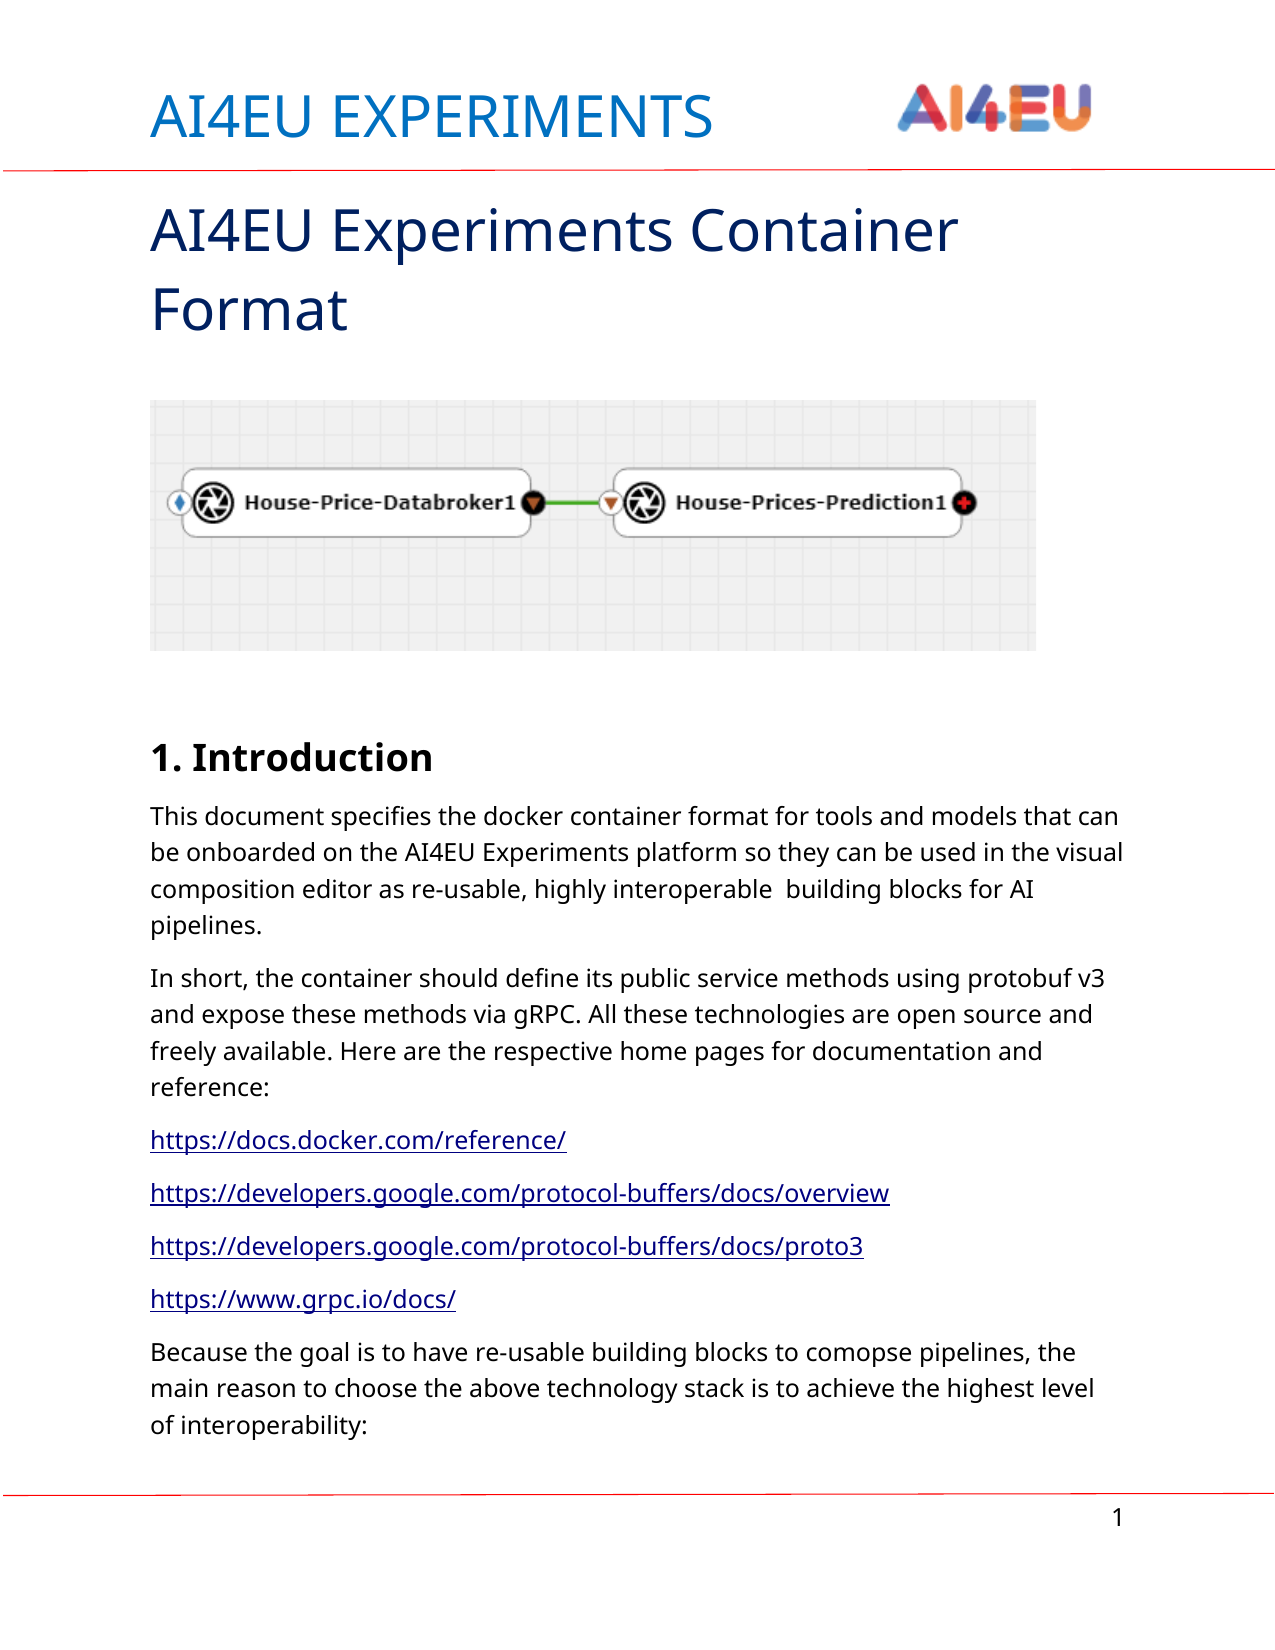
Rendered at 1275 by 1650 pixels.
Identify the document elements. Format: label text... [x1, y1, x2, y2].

text This document specifies the docker container format for tools and models that can be onboarded on the AI4EU Experiments platform so they can be used in the visual composition editor as re-usable, highly interoperable building blocks for AI pipelines. [150, 798, 1125, 942]
text https://developers.google.com/protocol-buffers/docs/proto3 [150, 1229, 1125, 1263]
picture [150, 400, 1037, 651]
text https://www.grpc.io/docs/ [150, 1282, 1125, 1316]
text Because the goal is to have re-usable building blocks to comopse pipelines, the main reason to choose the above technology stack is to achieve the highest level of interoperability: [150, 1335, 1125, 1442]
text https://developers.google.com/protocol-buffers/docs/overview [150, 1176, 1125, 1210]
text In short, the container should define its public service methods using protobuf v3 and expose these methods via gRPC. All these technologies are open source and freely available. Here are the respective home pages for documentation and reference: [150, 961, 1125, 1104]
text AI4EU Experiments Container Format [150, 188, 1125, 347]
picture [892, 78, 1099, 143]
text https://docs.docker.com/reference/ [150, 1123, 1125, 1157]
subtitle 1. Introduction [150, 731, 1125, 782]
